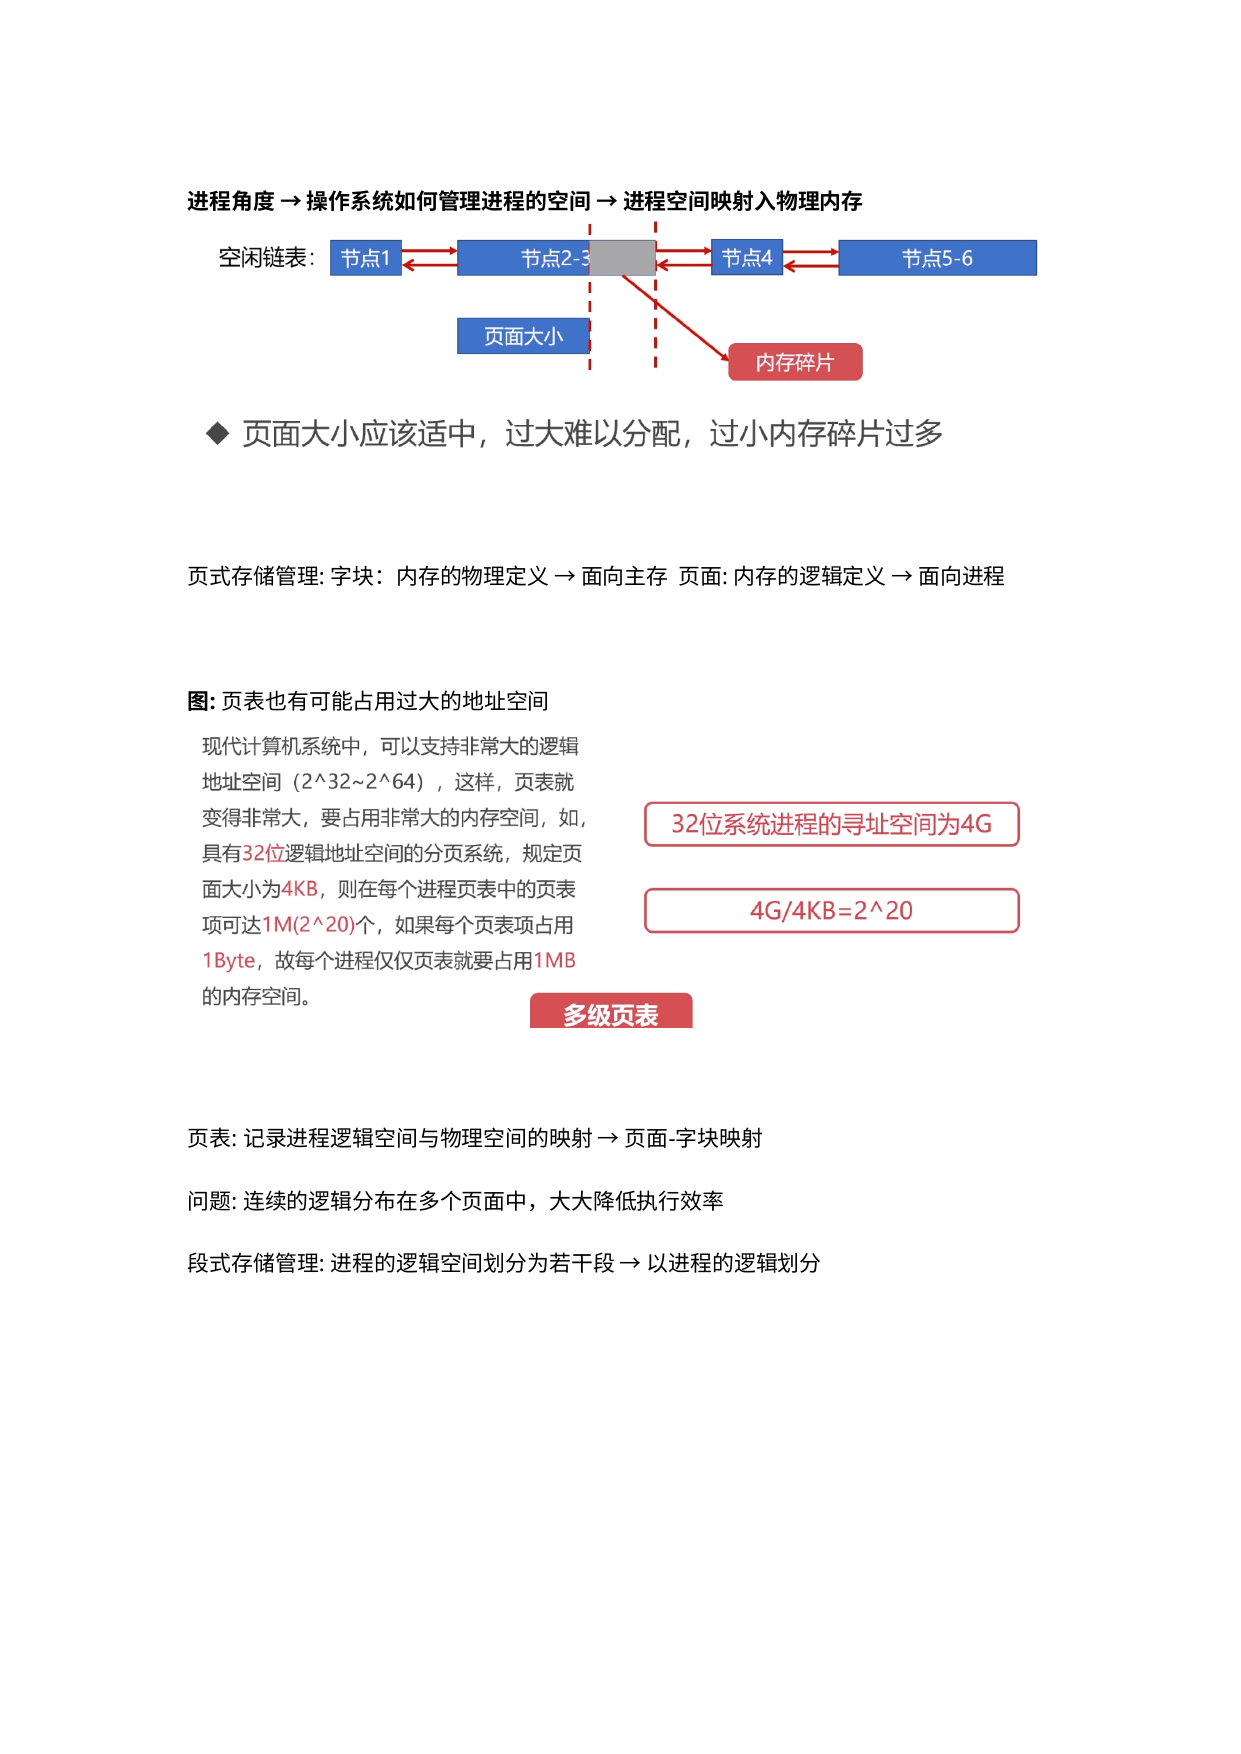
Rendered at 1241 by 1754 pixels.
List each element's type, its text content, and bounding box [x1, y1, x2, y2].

text 图: 页表也有可能占用过大的地址空间 [187, 658, 1053, 720]
picture [187, 720, 1053, 1028]
picture [187, 220, 1053, 481]
text 页表: 记录进程逻辑空间与物理空间的映射 → 页面-字块映射 [187, 1096, 1053, 1158]
text 段式存储管理: 进程的逻辑空间划分为若干段 → 以进程的逻辑划分 [187, 1221, 1053, 1283]
text 问题: 连续的逻辑分布在多个页面中，大大降低执行效率 [187, 1158, 1053, 1221]
text 进程角度 → 操作系统如何管理进程的空间 → 进程空间映射入物理内存 [187, 158, 1053, 220]
text 页式存储管理: 字块：内存的物理定义 → 面向主存 页面: 内存的逻辑定义 → 面向进程 [187, 481, 1053, 596]
